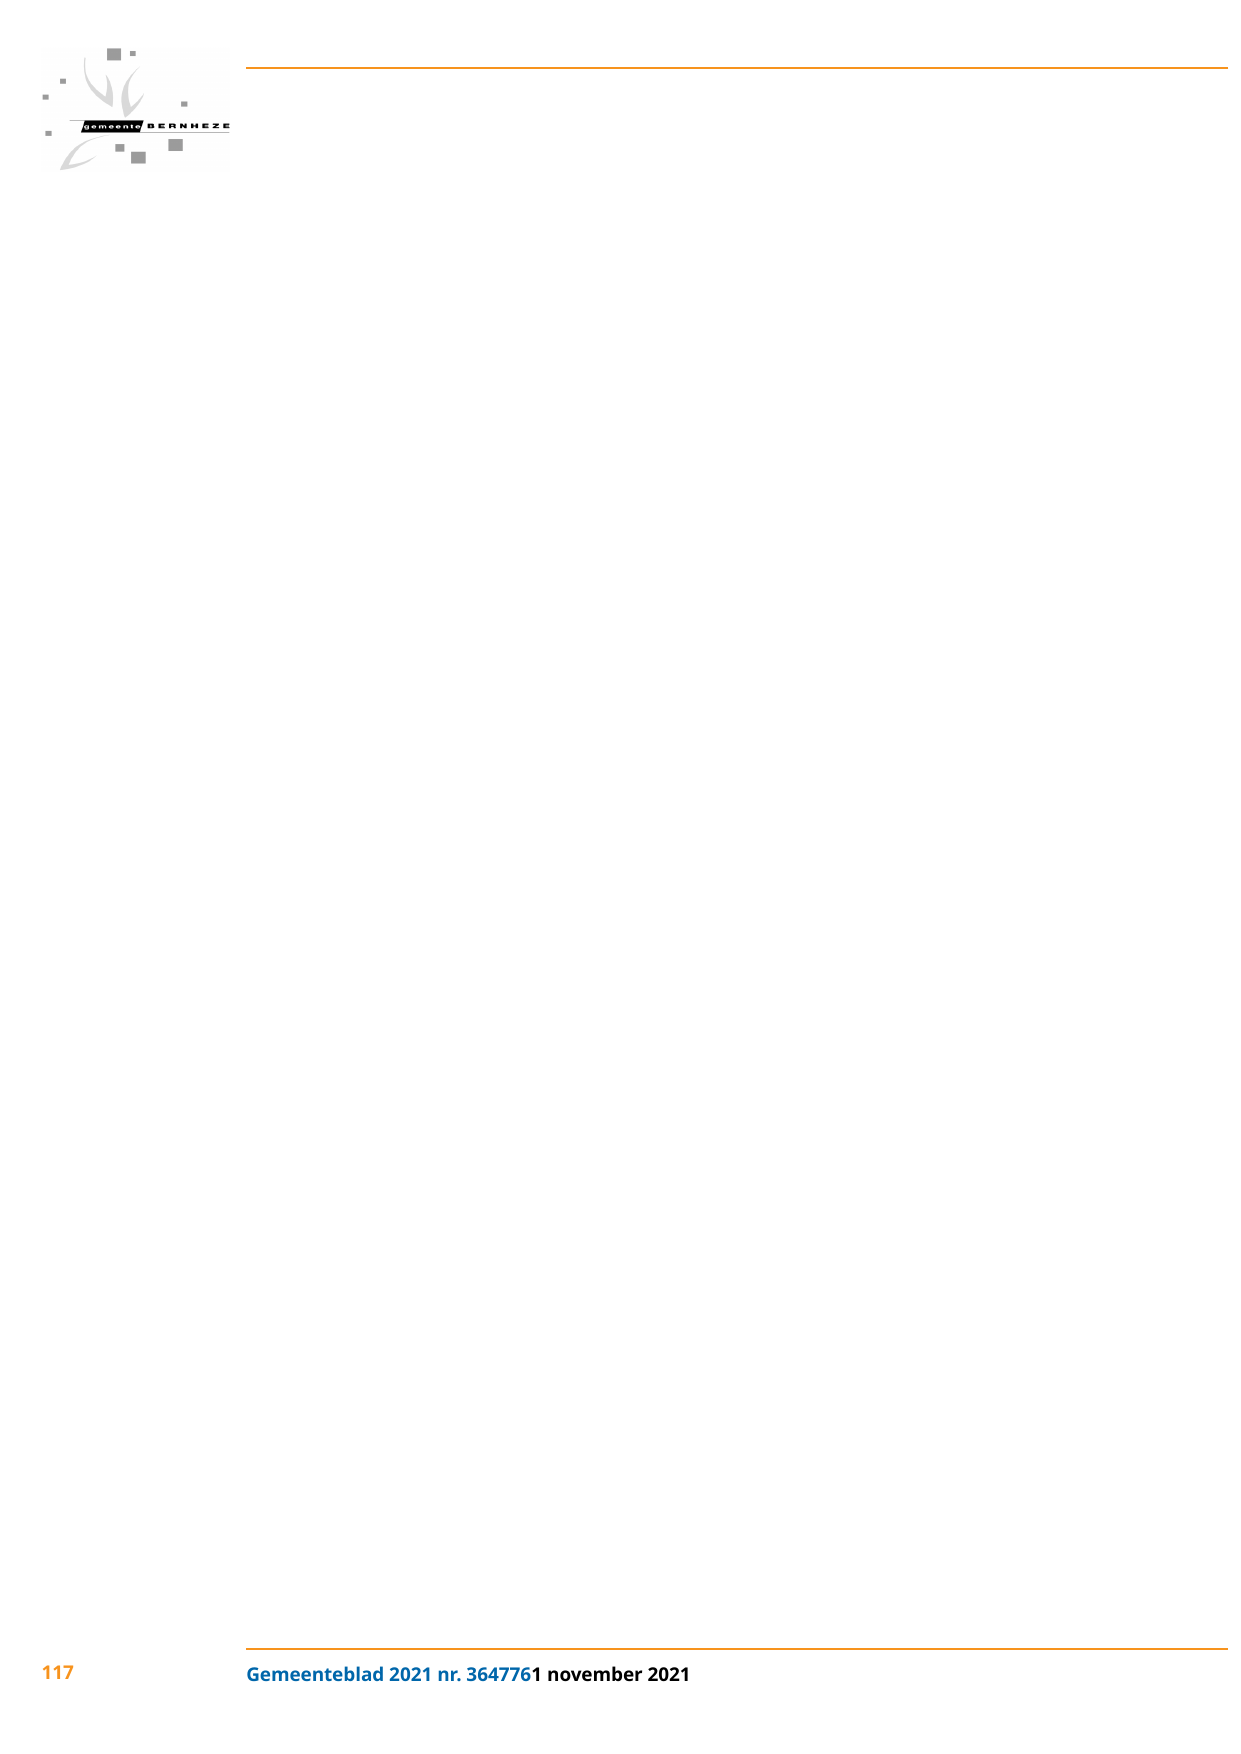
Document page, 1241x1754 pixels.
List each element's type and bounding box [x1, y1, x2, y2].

picture [41, 47, 231, 172]
